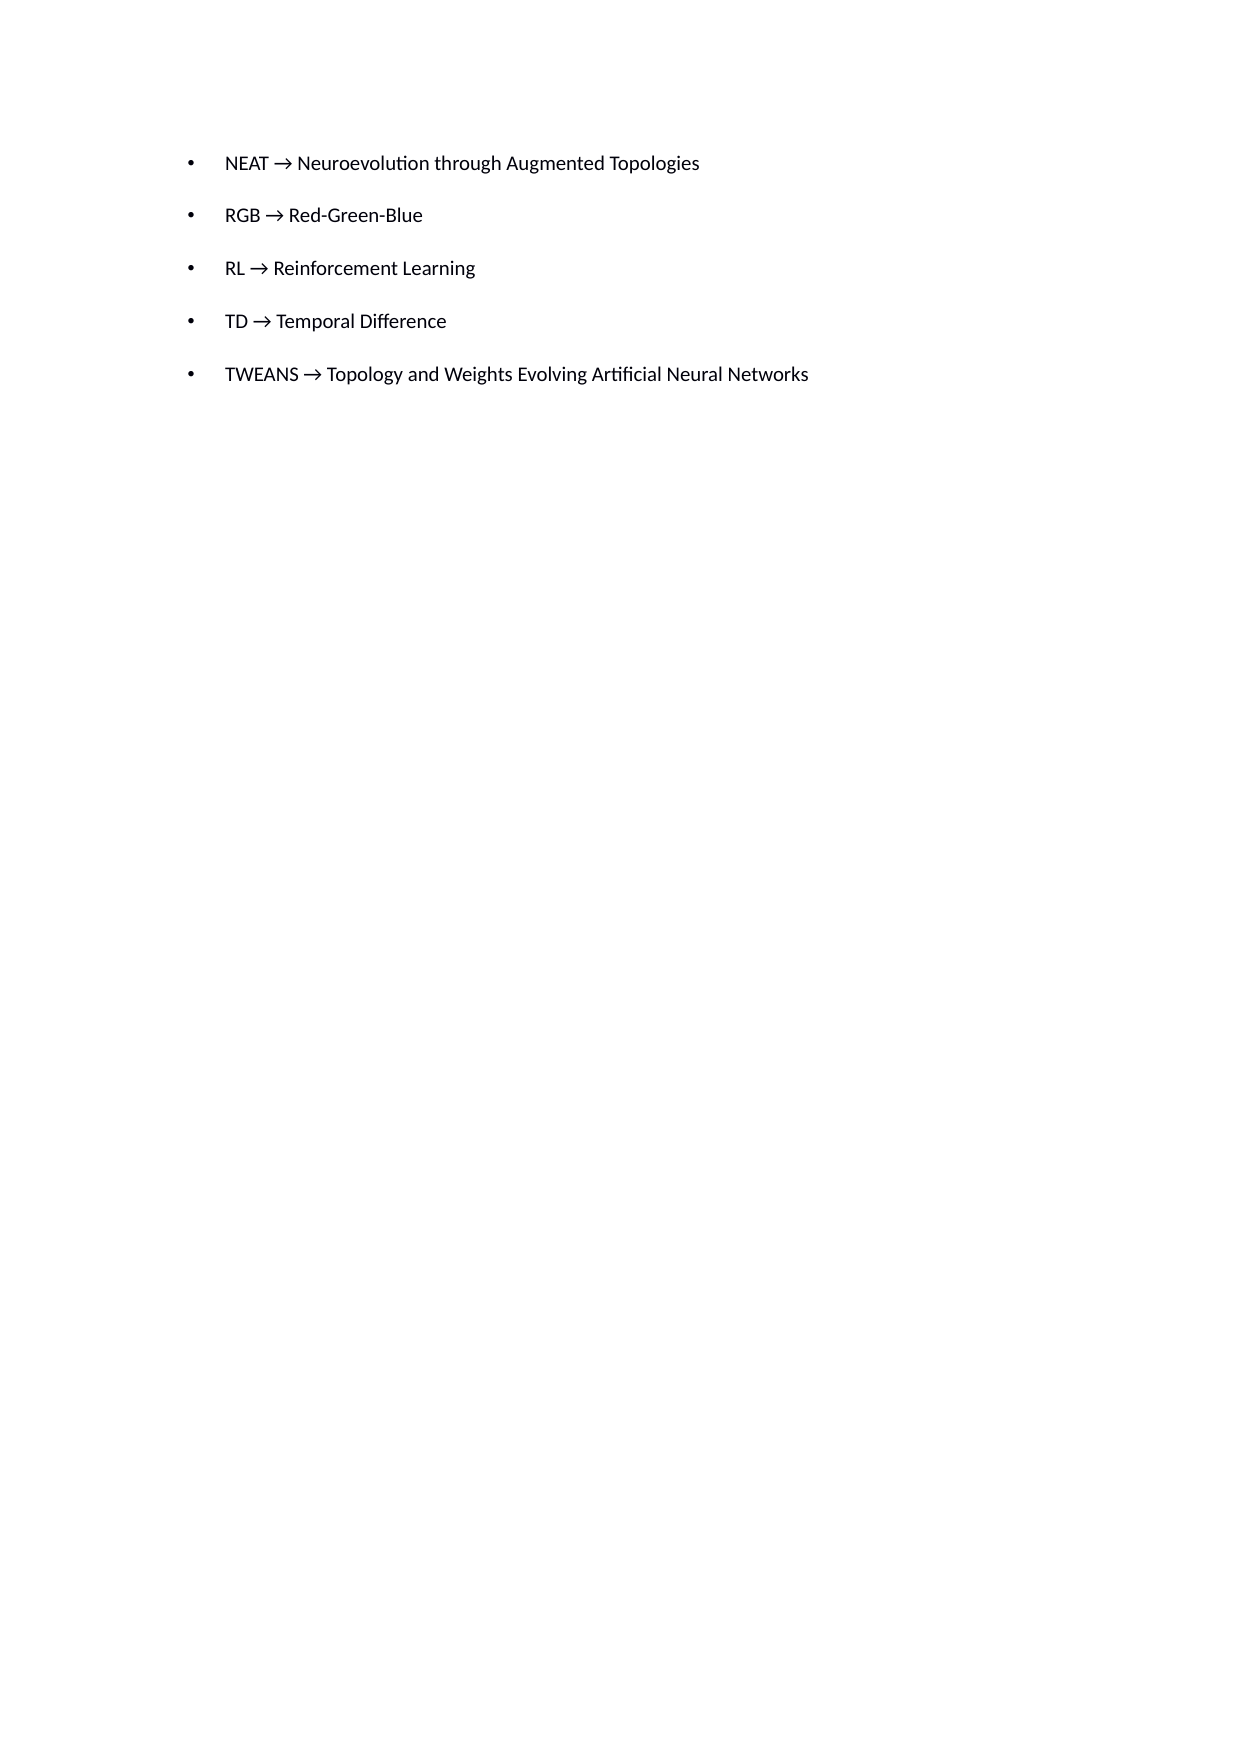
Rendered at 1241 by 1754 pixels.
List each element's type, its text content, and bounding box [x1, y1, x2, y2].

list RGB → Red-Green-Blue [187, 203, 1090, 228]
list NEAT → Neuroevolution through Augmented Topologies [187, 150, 1090, 175]
list RL → Reinforcement Learning [187, 255, 1090, 281]
list TD → Temporal Difference [187, 308, 1090, 333]
list TWEANS → Topology and Weights Evolving Artificial Neural Networks [187, 361, 1090, 386]
